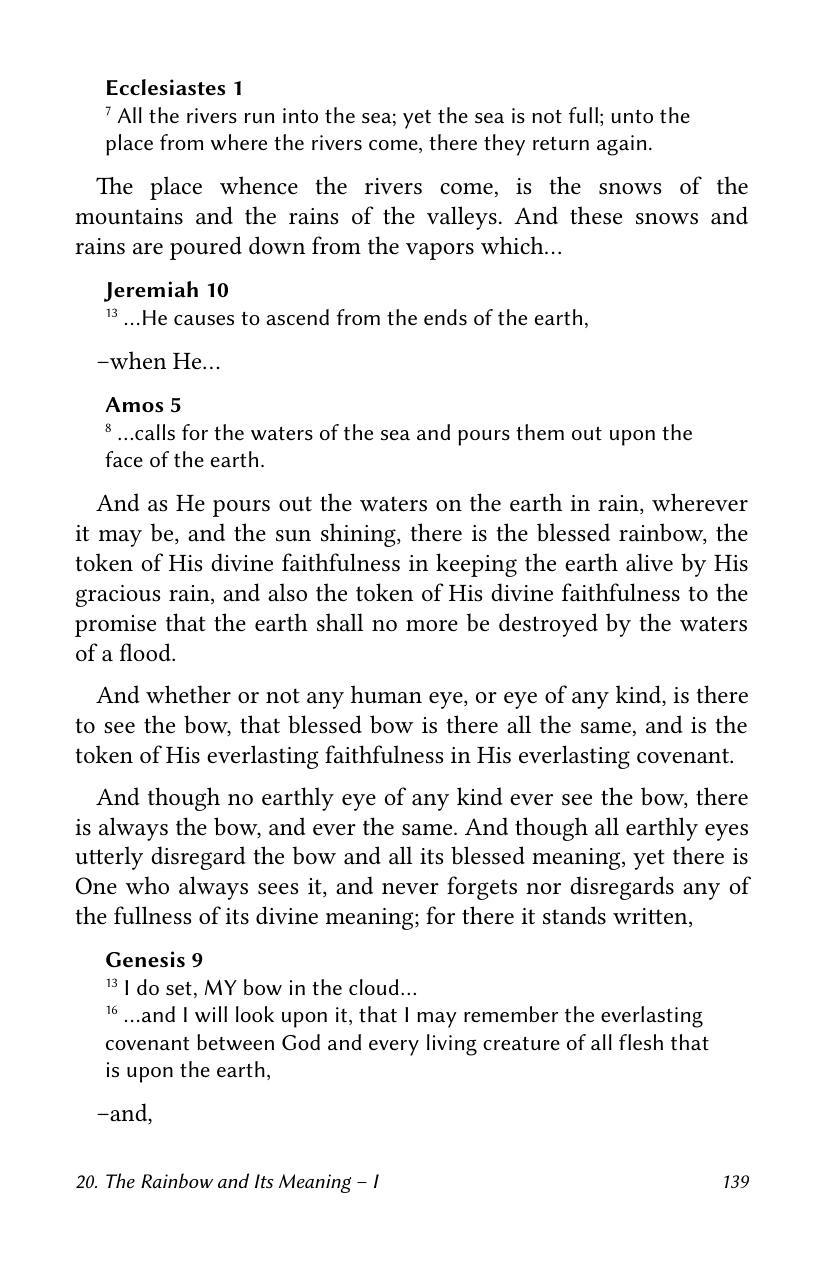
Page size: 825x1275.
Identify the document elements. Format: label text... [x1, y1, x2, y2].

text And as He pours out the waters on the earth in rain, wherever it may be, and the sun shining, there is the blessed rainbow, the token of His divine faithfulness in keeping the earth alive by His gracious rain, and also the token of His divine faithfulness to the promise that the earth shall no more be destroyed by the waters of a flood. [75, 489, 750, 667]
text And whether or not any human eye, or eye of any kind, is there to see the bow, that blessed bow is there all the same, and is the token of His everlasting faithfulness in His everlasting covenant. [75, 681, 750, 769]
text Genesis 9 [105, 947, 750, 973]
text 8 ...calls for the waters of the sea and pours them out upon the face of the earth. [105, 419, 720, 473]
text –when He… [75, 347, 750, 376]
text 13 I do set, MY bow in the cloud… [105, 975, 720, 1001]
text The place whence the rivers come, is the snows of the mountains and the rains of the valleys. And these snows and rains are poured down from the vapors which… [75, 172, 750, 261]
text 16 ...and I will look upon it, that I may remember the everlasting covenant between God and every living creature of all flesh that is upon the earth, [105, 1002, 720, 1083]
text Amos 5 [105, 392, 750, 418]
text 13 ...He causes to ascend from the ends of the earth, [105, 305, 720, 331]
text Jeremiah 10 [105, 277, 750, 303]
text Ecclesiastes 1 [105, 75, 750, 101]
text –and, [75, 1099, 750, 1128]
text 7 All the rivers run into the sea; yet the sea is not full; unto the place from where the rivers come, there they return again. [105, 103, 720, 156]
text And though no earthly eye of any kind ever see the bow, there is always the bow, and ever the same. And though all earthly eyes utterly disregard the bow and all its blessed meaning, yet there is One who always sees it, and never forgets nor disregards any of the fullness of its divine meaning; for there it stands written, [75, 783, 750, 931]
